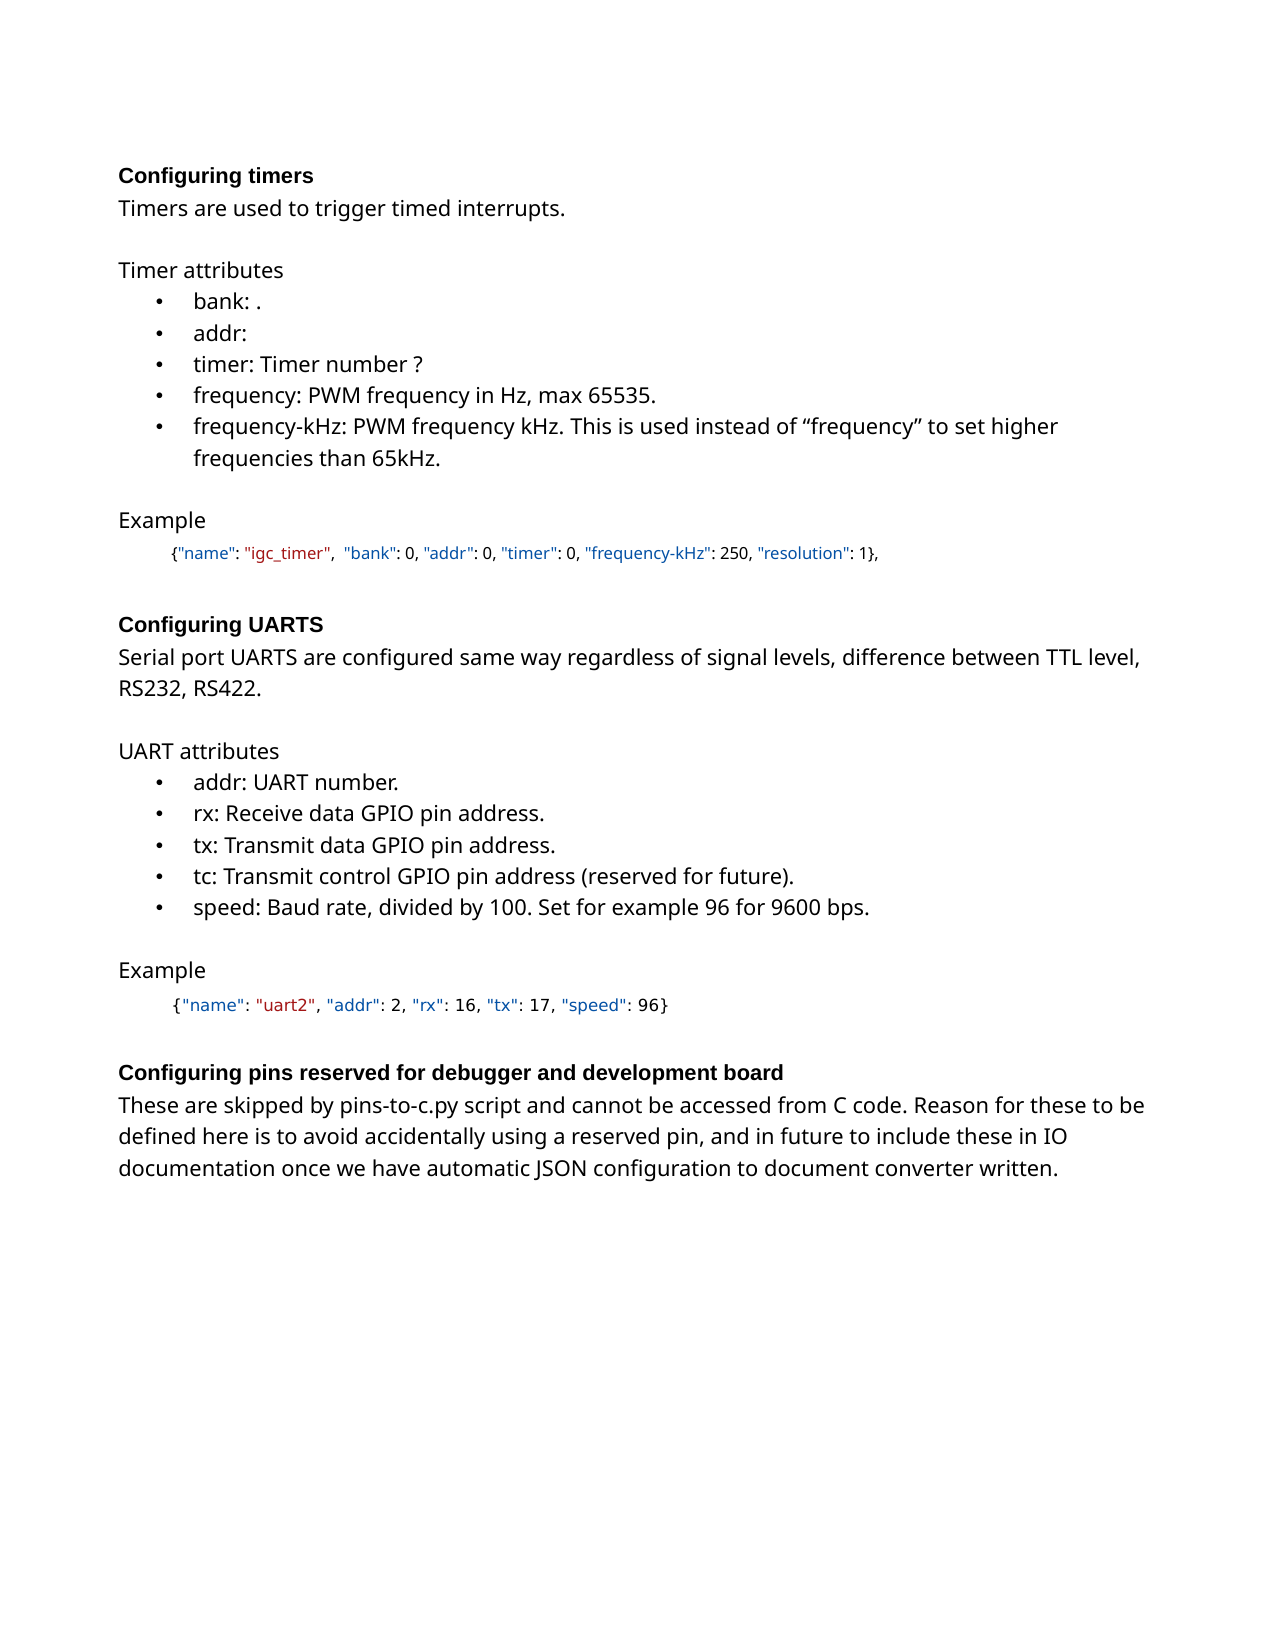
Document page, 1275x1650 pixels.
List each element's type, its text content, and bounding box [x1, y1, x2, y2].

text Example [118, 954, 1157, 984]
subtitle Configuring pins reserved for debugger and development board [118, 1060, 1157, 1086]
list tx: Transmit data GPIO pin address. [156, 829, 1157, 859]
text Timer attributes [118, 255, 1157, 285]
text Example [118, 505, 1157, 535]
text These are skipped by pins-to-c.py script and cannot be accessed from C code. Reason for these to be defined here is to avoid accidentally using a reserved pin, and in future to include these in IO documentation once we have automatic JSON configuration to document converter written. [118, 1090, 1157, 1182]
list rx: Receive data GPIO pin address. [156, 798, 1157, 828]
subtitle Configuring UARTS [118, 612, 1157, 638]
subtitle Configuring timers [118, 163, 1157, 188]
list frequency-kHz: PWM frequency kHz. This is used instead of “frequency” to set higher frequencies than 65kHz. [156, 411, 1157, 472]
list speed: Baud rate, divided by 100. Set for example 96 for 9600 bps. [156, 892, 1157, 922]
text Serial port UARTS are configured same way regardless of signal levels, difference between TTL level, RS232, RS422. [118, 642, 1157, 703]
list tc: Transmit control GPIO pin address (reserved for future). [156, 861, 1157, 891]
list bank: . [156, 286, 1157, 316]
list addr: UART number. [156, 767, 1157, 797]
text Timers are used to trigger timed interrupts. [118, 193, 1157, 222]
text {"name": "uart2", "addr": 2, "rx": 16, "tx": 17, "speed": 96} [118, 986, 1157, 1016]
list frequency: PWM frequency in Hz, max 65535. [156, 380, 1157, 410]
text UART attributes [118, 736, 1157, 766]
list addr: [156, 318, 1157, 347]
list timer: Timer number ? [156, 349, 1157, 379]
text {"name": "igc_timer", "bank": 0, "addr": 0, "timer": 0, "frequency-kHz": 250, "resolution": 1}, [118, 536, 1157, 566]
